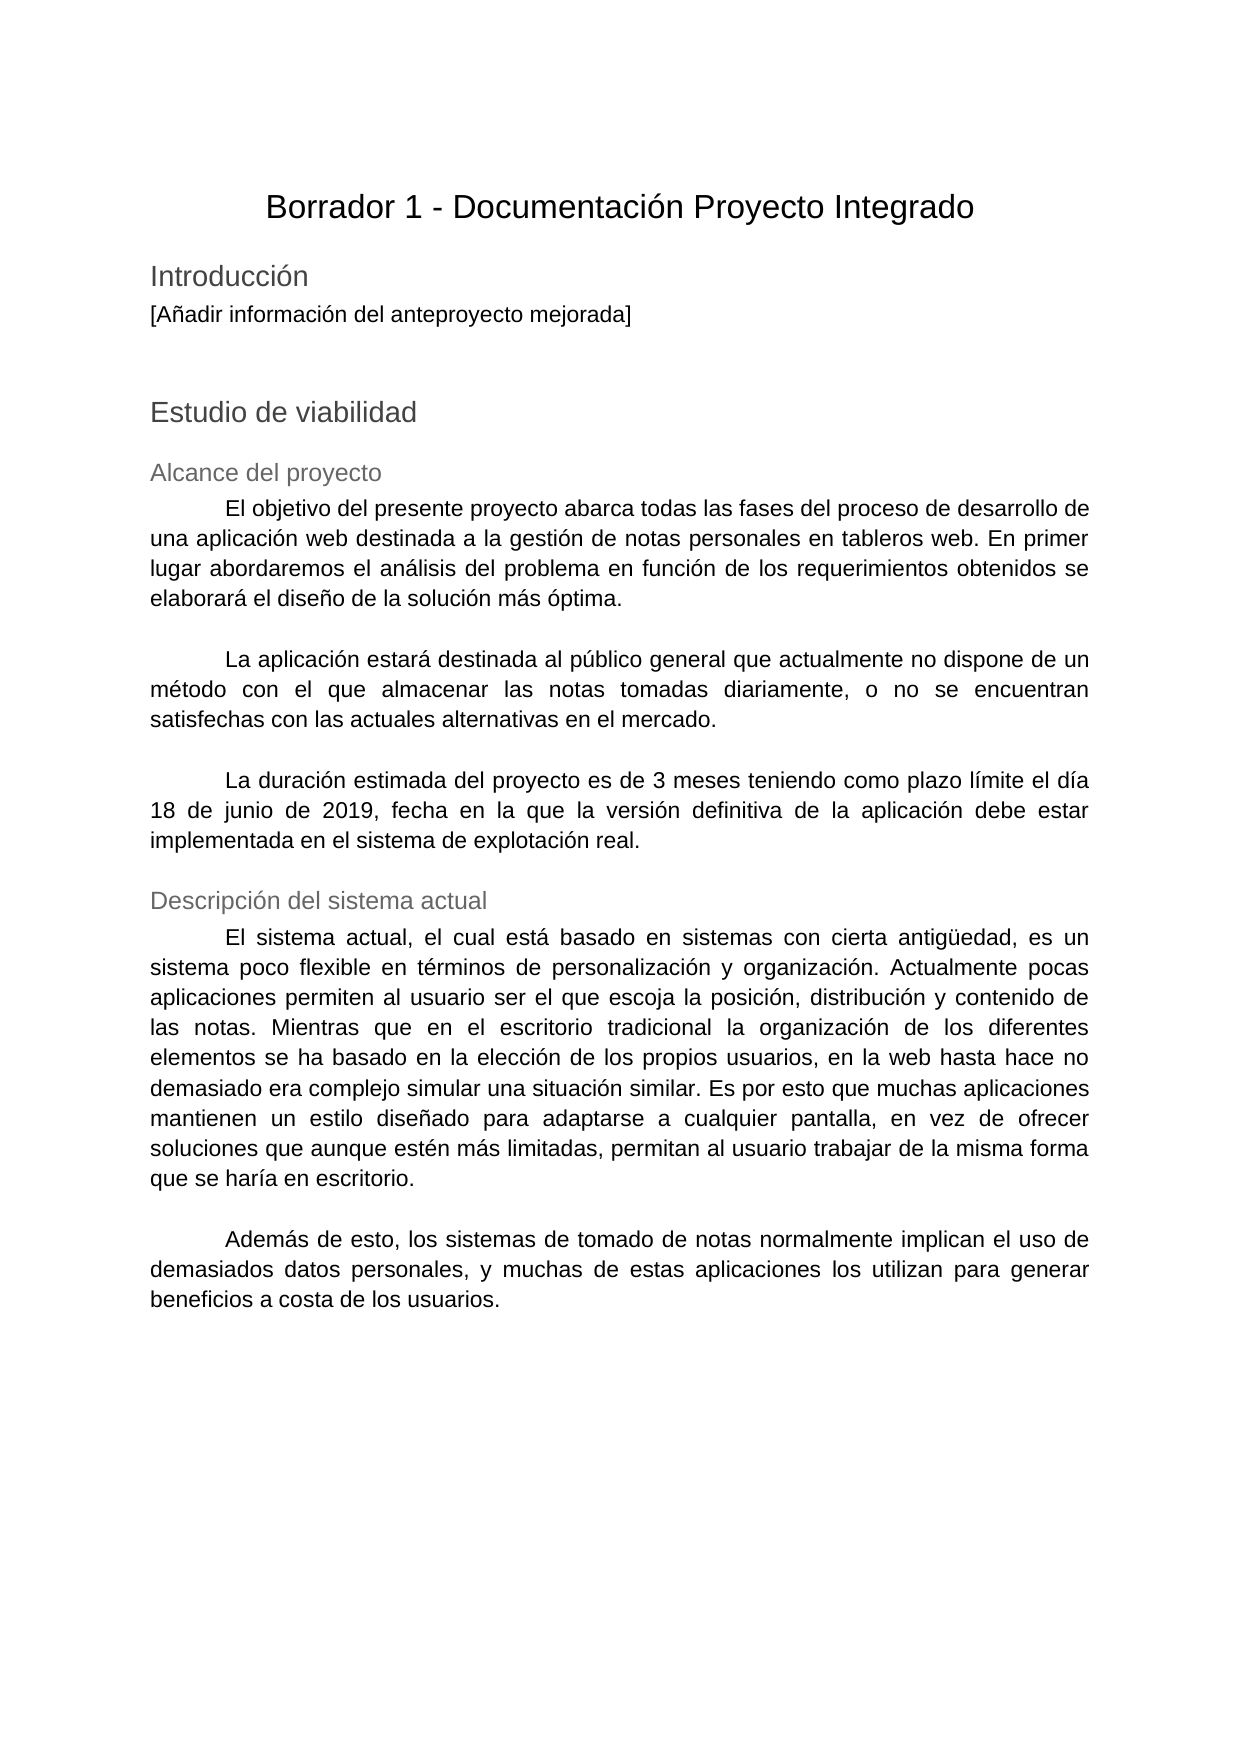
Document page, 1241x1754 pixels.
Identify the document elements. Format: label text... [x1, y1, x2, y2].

subtitle Borrador 1 - Documentación Proyecto Integrado [150, 187, 1090, 226]
text La duración estimada del proyecto es de 3 meses teniendo como plazo límite el día 18 de junio de 2019, fecha en la que la versión definitiva de la aplicación debe estar implementada en el sistema de explotación real. [150, 767, 1090, 853]
text El objetivo del presente proyecto abarca todas las fases del proceso de desarrollo de una aplicación web destinada a la gestión de notas personales en tableros web. En primer lugar abordaremos el análisis del problema en función de los requerimientos obtenidos se elaborará el diseño de la solución más óptima. [150, 495, 1090, 612]
text Además de esto, los sistemas de tomado de notas normalmente implican el uso de demasiados datos personales, y muchas de estas aplicaciones los utilizan para generar beneficios a costa de los usuarios. [150, 1226, 1090, 1312]
subtitle Estudio de viabilidad [150, 395, 1090, 428]
subtitle Alcance del proyecto [150, 458, 1090, 486]
text [Añadir información del anteproyecto mejorada] [150, 301, 1090, 327]
text El sistema actual, el cual está basado en sistemas con cierta antigüedad, es un sistema poco flexible en términos de personalización y organización. Actualmente pocas aplicaciones permiten al usuario ser el que escoja la posición, distribución y contenido de las notas. Mientras que en el escritorio tradicional la organización de los diferentes elementos se ha basado en la elección de los propios usuarios, en la web hasta hace no demasiado era complejo simular una situación similar. Es por esto que muchas aplicaciones mantienen un estilo diseñado para adaptarse a cualquier pantalla, en vez de ofrecer soluciones que aunque estén más limitadas, permitan al usuario trabajar de la misma forma que se haría en escritorio. [150, 923, 1090, 1191]
text La aplicación estará destinada al público general que actualmente no dispone de un método con el que almacenar las notas tomadas diariamente, o no se encuentran satisfechas con las actuales alternativas en el mercado. [150, 646, 1090, 732]
subtitle Introducción [150, 259, 1090, 293]
subtitle Descripción del sistema actual [150, 886, 1090, 915]
